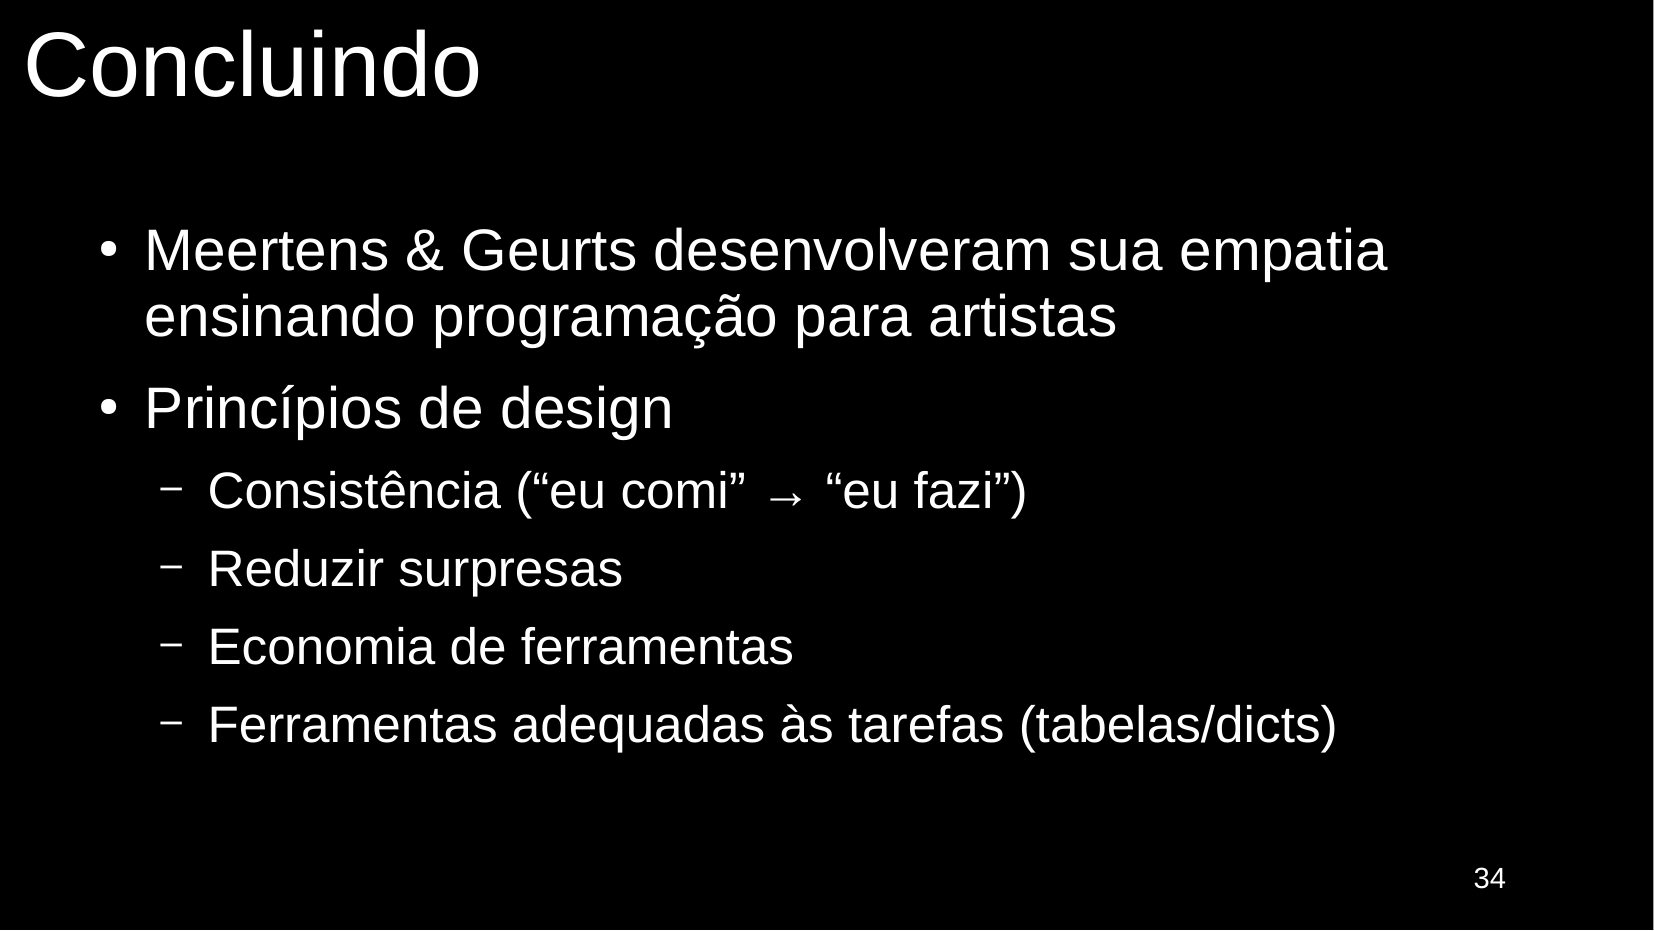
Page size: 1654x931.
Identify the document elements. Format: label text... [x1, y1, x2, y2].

title Concluindo [23, 11, 1589, 119]
list Meertens & Geurts desenvolveram sua empatia ensinando programação para artistas Princípios de design Consistência (“eu comi” → “eu fazi”) Reduzir surpresas Economia de ferramentas Ferramentas adequadas às tarefas (tabelas/dicts) [82, 217, 1571, 758]
